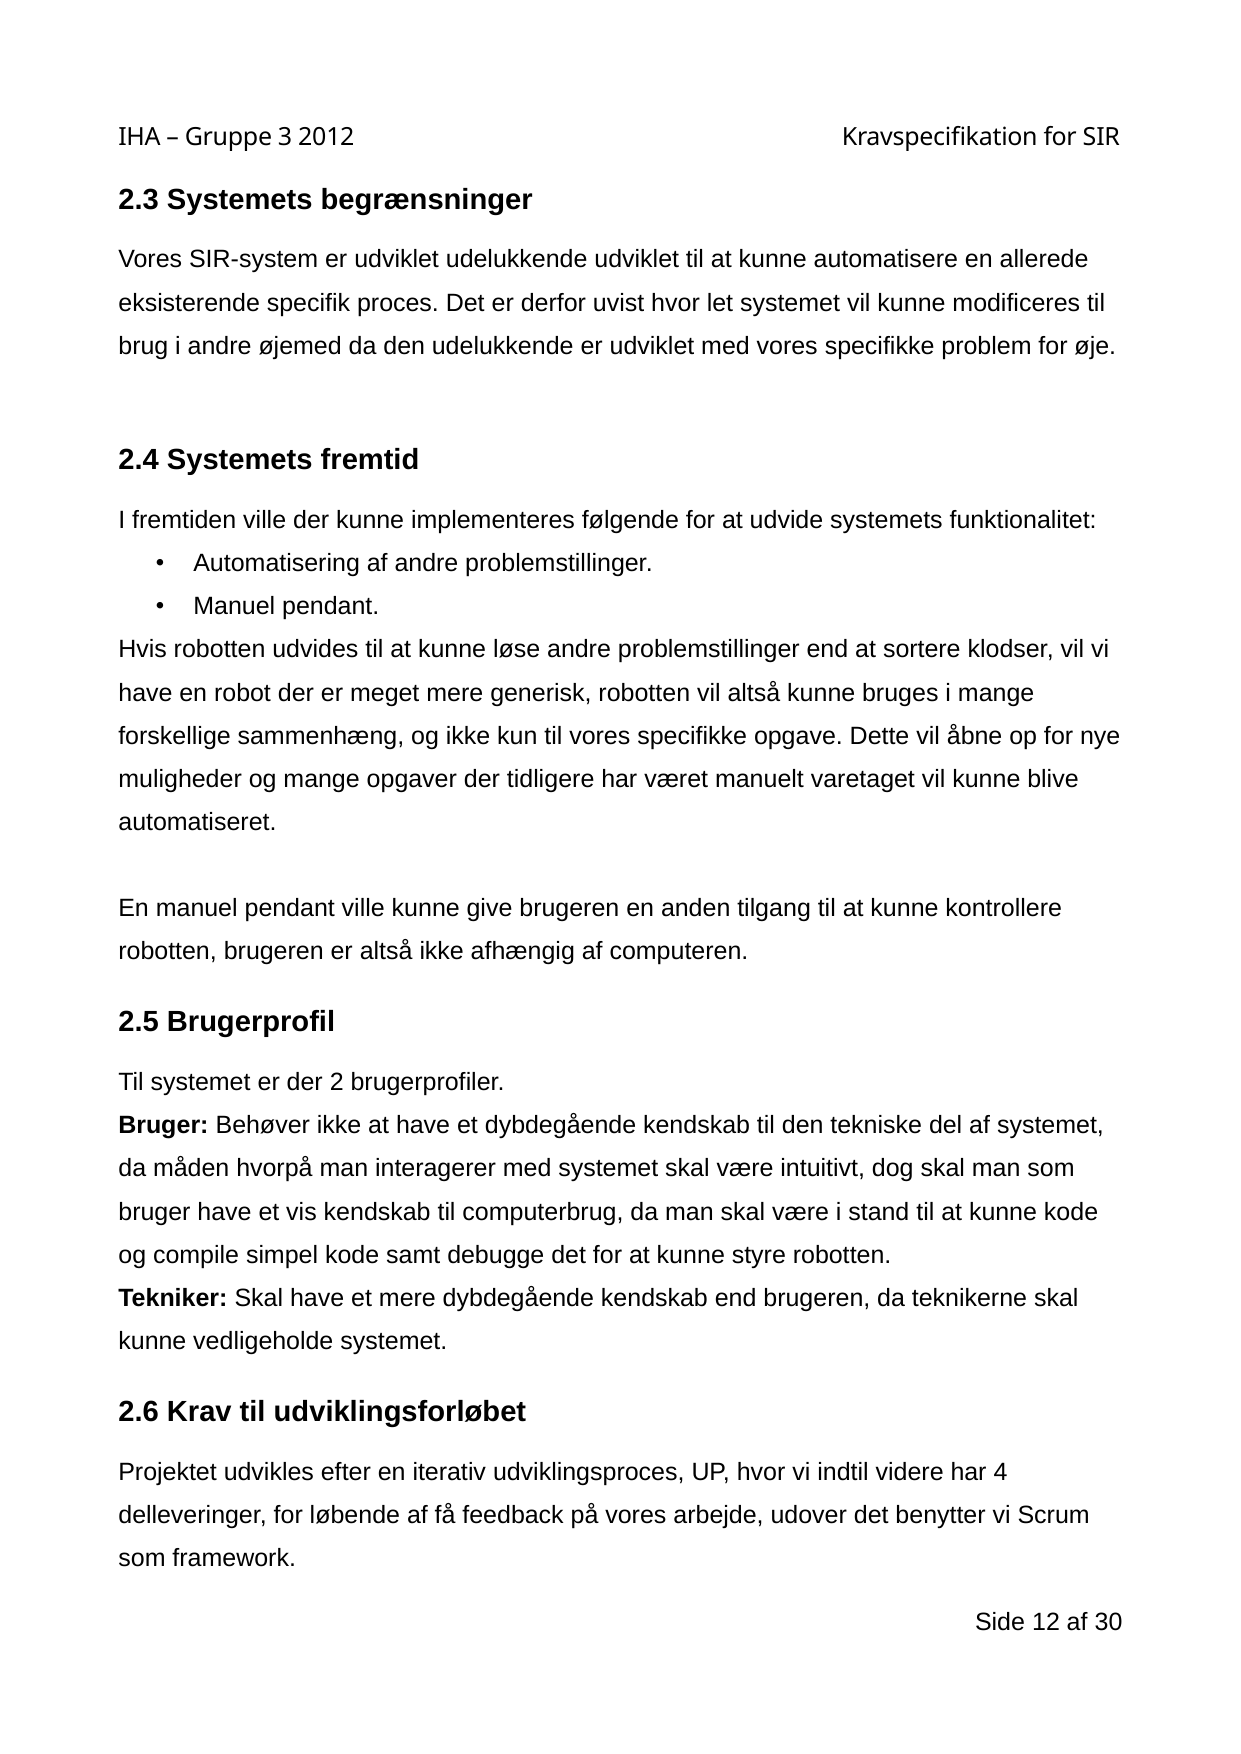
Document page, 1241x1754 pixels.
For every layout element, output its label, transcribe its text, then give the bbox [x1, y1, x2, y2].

text I fremtiden ville der kunne implementeres følgende for at udvide systemets funktionalitet: [118, 505, 1122, 533]
text En manuel pendant ville kunne give brugeren en anden tilgang til at kunne kontrollere robotten, brugeren er altså ikke afhængig af computeren. [118, 893, 1122, 965]
text Projektet udvikles efter en iterativ udviklingsproces, UP, hvor vi indtil videre har 4 delleveringer, for løbende af få feedback på vores arbejde, udover det benytter vi Scrum som framework. [118, 1457, 1122, 1572]
subtitle 2.3 Systemets begrænsninger [118, 182, 1122, 215]
subtitle 2.4 Systemets fremtid [118, 442, 1122, 476]
subtitle 2.5 Brugerprofil [118, 1004, 1122, 1038]
list Automatisering af andre problemstillinger. [156, 548, 1122, 577]
list Manuel pendant. [156, 591, 1122, 620]
subtitle 2.6 Krav til udviklingsforløbet [118, 1394, 1122, 1428]
text Hvis robotten udvides til at kunne løse andre problemstillinger end at sortere klodser, vil vi have en robot der er meget mere generisk, robotten vil altså kunne bruges i mange forskellige sammenhæng, og ikke kun til vores specifikke opgave. Dette vil åbne op for nye muligheder og mange opgaver der tidligere har været manuelt varetaget vil kunne blive automatiseret. [118, 634, 1122, 836]
text Tekniker: Skal have et mere dybdegående kendskab end brugeren, da teknikerne skal kunne vedligeholde systemet. [118, 1283, 1122, 1355]
text Vores SIR-system er udviklet udelukkende udviklet til at kunne automatisere en allerede eksisterende specifik proces. Det er derfor uvist hvor let systemet vil kunne modificeres til brug i andre øjemed da den udelukkende er udviklet med vores specifikke problem for øje. [118, 244, 1122, 359]
text Bruger: Behøver ikke at have et dybdegående kendskab til den tekniske del af systemet, da måden hvorpå man interagerer med systemet skal være intuitivt, dog skal man som bruger have et vis kendskab til computerbrug, da man skal være i stand til at kunne kode og compile simpel kode samt debugge det for at kunne styre robotten. [118, 1110, 1122, 1268]
text Til systemet er der 2 brugerprofiler. [118, 1067, 1122, 1096]
